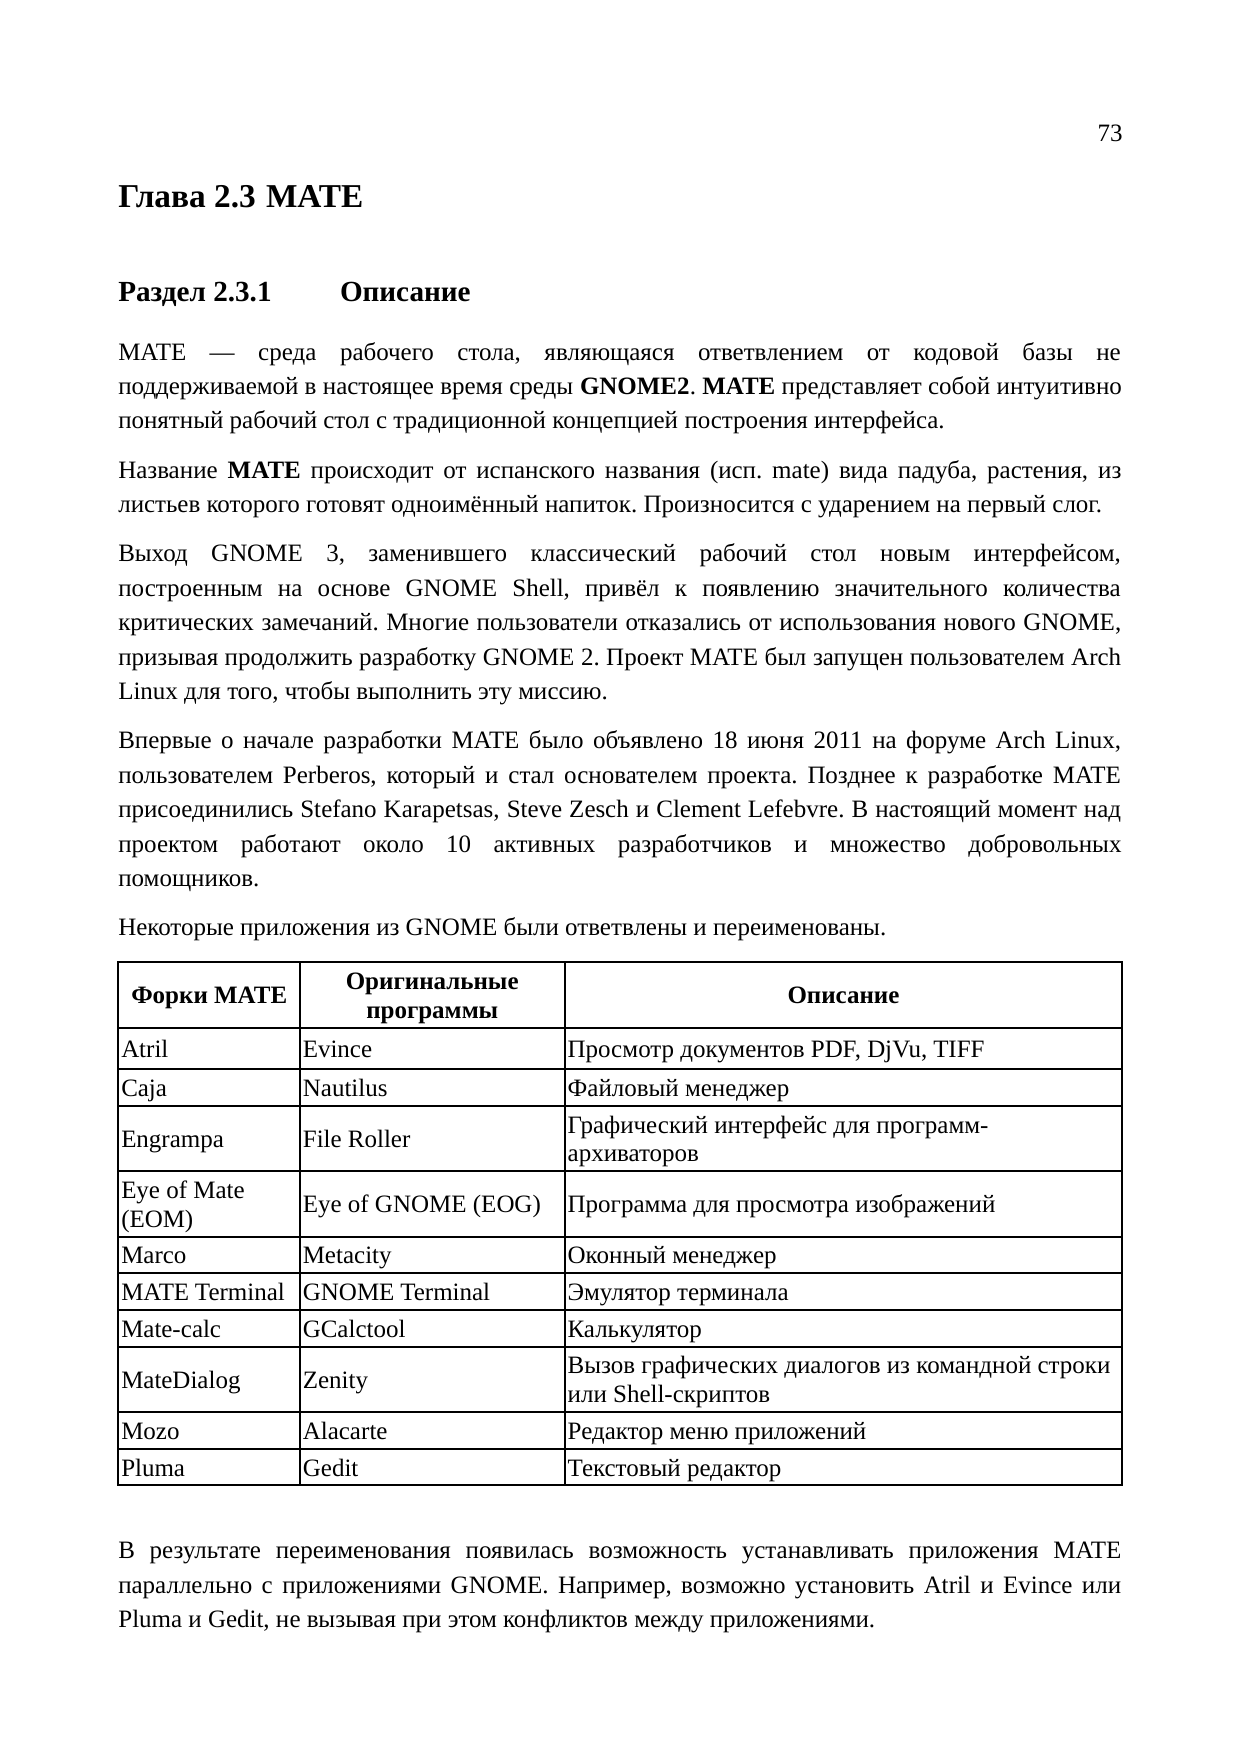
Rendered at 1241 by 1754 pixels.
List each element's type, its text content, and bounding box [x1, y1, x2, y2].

table_cell Mozo [119, 1413, 299, 1448]
table_cell Pluma [119, 1450, 299, 1484]
table_cell Графический интерфейс для программ-архиваторов [566, 1107, 1121, 1170]
table_cell Оконный менеджер [566, 1238, 1121, 1272]
table_cell File Roller [301, 1107, 564, 1170]
table_cell Engrampa [119, 1107, 299, 1170]
table_cell Nautilus [301, 1070, 564, 1105]
table_cell Mate-calc [119, 1311, 299, 1346]
table_cell Программа для просмотра изображений [566, 1172, 1121, 1236]
table_cell Caja [119, 1070, 299, 1105]
table_header Оригинальные программы [301, 963, 564, 1027]
text Впервые о начале разработки MATE было объявлено 18 июня 2011 на форуме Arch Linux, пользователем Perberos, который и стал основателем проекта. Позднее к разработке MATE присоединились Stefano Karapetsas, Steve Zesch и Clement Lefebvre. В настоящий момент над проектом работают около 10 активных разработчиков и множество добровольных помощников. [118, 725, 1122, 892]
table_cell Просмотр документов PDF, DjVu, TIFF [566, 1029, 1121, 1068]
table_cell Eye of Mate (EOM) [119, 1172, 299, 1236]
table_cell Редактор меню приложений [566, 1413, 1121, 1448]
text В результате переименования появилась возможность устанавливать приложения MATE параллельно с приложениями GNOME. Например, возможно установить Atril и Evince или Pluma и Gedit, не вызывая при этом конфликтов между приложениями. [118, 1535, 1122, 1633]
table_cell MATE Terminal [119, 1274, 299, 1309]
table_cell Marco [119, 1238, 299, 1272]
table_cell Metacity [301, 1238, 564, 1272]
table_cell Файловый менеджер [566, 1070, 1121, 1105]
table_cell GNOME Terminal [301, 1274, 564, 1309]
table_header Форки MATE [119, 963, 299, 1027]
table_cell Эмулятор терминала [566, 1274, 1121, 1309]
text Название MATE происходит от испанского названия (исп. mate) вида падуба, растения, из листьев которого готовят одноимённый напиток. Произносится с ударением на первый слог. [118, 455, 1122, 518]
table_cell Evince [301, 1029, 564, 1068]
text Выход GNOME 3, заменившего классический рабочий стол новым интерфейсом, построенным на основе GNOME Shell, привёл к появлению значительного количества критических замечаний. Многие пользователи отказались от использования нового GNOME, призывая продолжить разработку GNOME 2. Проект MATE был запущен пользователем Arch Linux для того, чтобы выполнить эту миссию. [118, 538, 1122, 705]
subtitle Описание [118, 274, 1122, 307]
table_cell Текстовый редактор [566, 1450, 1121, 1484]
table_cell Вызов графических диалогов из командной строки или Shell-скриптов [566, 1348, 1121, 1411]
table_cell GCalctool [301, 1311, 564, 1346]
table_cell Zenity [301, 1348, 564, 1411]
table_cell Калькулятор [566, 1311, 1121, 1346]
text Некоторые приложения из GNOME были ответвлены и переименованы. [118, 912, 1122, 941]
text MATE — среда рабочего стола, являющаяся ответвлением от кодовой базы не поддерживаемой в настоящее время среды GNOME2. MATE представляет собой интуитивно понятный рабочий стол с традиционной концепцией построения интерфейса. [118, 337, 1122, 434]
table_cell MateDialog [119, 1348, 299, 1411]
table_cell Gedit [301, 1450, 564, 1484]
subtitle MATE [118, 176, 1122, 215]
table_cell Eye of GNOME (EOG) [301, 1172, 564, 1236]
table_cell Alacarte [301, 1413, 564, 1448]
table_header Описание [566, 963, 1121, 1027]
table_cell Atril [119, 1029, 299, 1068]
